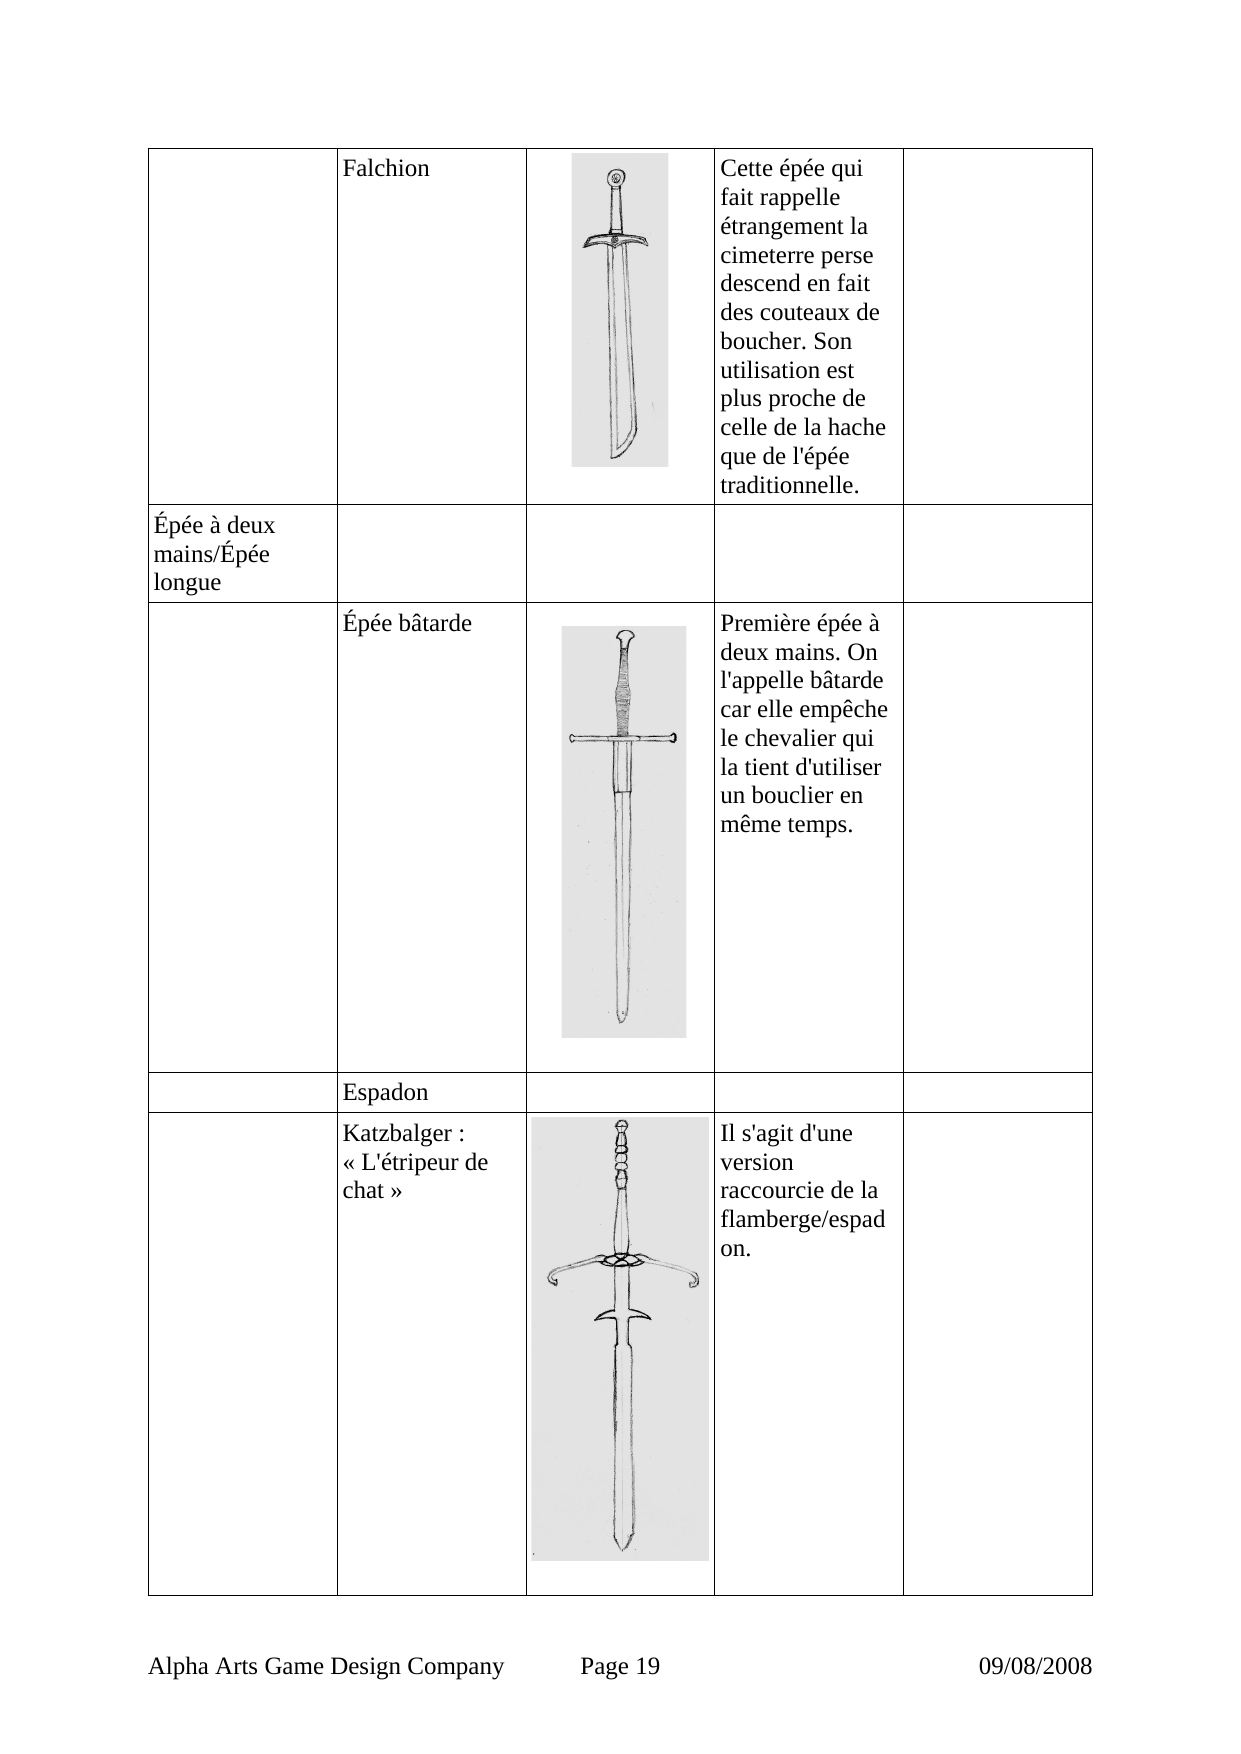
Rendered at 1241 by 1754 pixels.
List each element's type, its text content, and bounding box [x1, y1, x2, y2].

table_cell [904, 1073, 1092, 1112]
picture [531, 1117, 709, 1561]
table_cell [527, 149, 714, 153]
table_cell [527, 154, 714, 504]
table_cell [527, 1073, 714, 1112]
table_cell Cette épée qui fait rappelle étrangement la cimeterre perse descend en fait des couteaux de boucher. Son utilisation est plus proche de celle de la hache que de l'épée traditionnelle. [715, 149, 903, 504]
table_cell [149, 1113, 337, 1595]
table_cell [149, 603, 337, 1072]
picture [561, 626, 687, 1038]
table_cell Épée à deux mains/Épée longue [149, 505, 337, 602]
table_cell [527, 603, 714, 1072]
table_cell [904, 149, 1092, 504]
table_cell [149, 149, 337, 504]
table_cell [149, 1073, 337, 1112]
table_cell Il s'agit d'une version raccourcie de la flamberge/espadon. [715, 1113, 903, 1595]
table_cell [904, 1113, 1092, 1595]
table_cell [338, 505, 526, 602]
table_cell Espadon [338, 1073, 526, 1112]
table_cell Katzbalger : « L'étripeur de chat » [338, 1113, 526, 1595]
table_cell Falchion [338, 149, 526, 504]
table_cell [527, 1113, 714, 1595]
table_cell Première épée à deux mains. On l'appelle bâtarde car elle empêche le chevalier qui la tient d'utiliser un bouclier en même temps. [715, 603, 903, 1072]
picture [571, 153, 669, 467]
table_cell [904, 603, 1092, 1072]
table_cell [527, 505, 714, 602]
table_cell [715, 1073, 903, 1112]
table_cell Épée bâtarde [338, 603, 526, 1072]
table_cell [904, 505, 1092, 602]
table_cell [715, 505, 903, 602]
